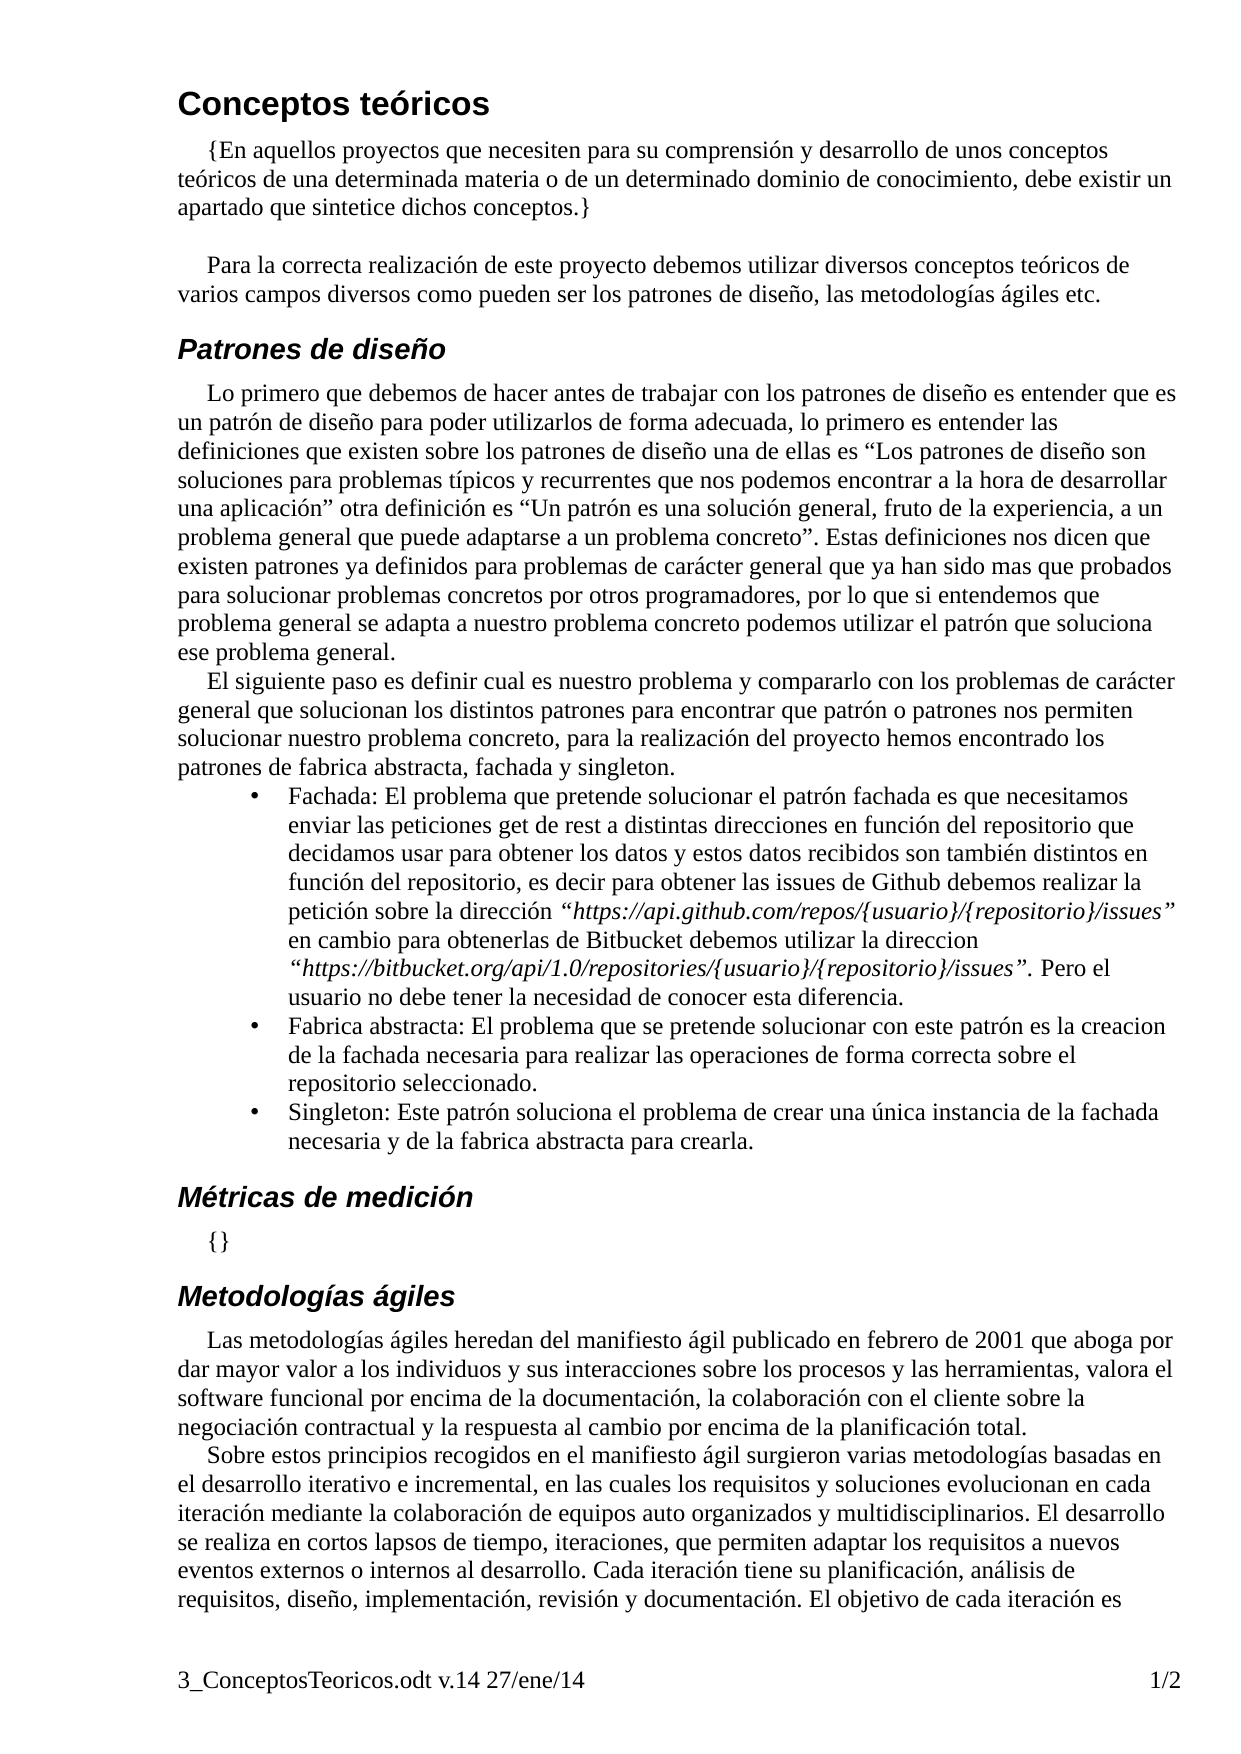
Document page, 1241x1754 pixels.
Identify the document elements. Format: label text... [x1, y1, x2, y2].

text El siguiente paso es definir cual es nuestro problema y compararlo con los problemas de carácter general que solucionan los distintos patrones para encontrar que patrón o patrones nos permiten solucionar nuestro problema concreto, para la realización del proyecto hemos encontrado los patrones de fabrica abstracta, fachada y singleton. [177, 666, 1181, 781]
text Lo primero que debemos de hacer antes de trabajar con los patrones de diseño es entender que es un patrón de diseño para poder utilizarlos de forma adecuada, lo primero es entender las definiciones que existen sobre los patrones de diseño una de ellas es “Los patrones de diseño son soluciones para problemas típicos y recurrentes que nos podemos encontrar a la hora de desarrollar una aplicación” otra definición es “Un patrón es una solución general, fruto de la experiencia, a un problema general que puede adaptarse a un problema concreto”. Estas definiciones nos dicen que existen patrones ya definidos para problemas de carácter general que ya han sido mas que probados para solucionar problemas concretos por otros programadores, por lo que si entendemos que problema general se adapta a nuestro problema concreto podemos utilizar el patrón que soluciona ese problema general. [177, 378, 1181, 666]
text Para la correcta realización de este proyecto debemos utilizar diversos conceptos teóricos de varios campos diversos como pueden ser los patrones de diseño, las metodologías ágiles etc. [177, 250, 1181, 307]
subtitle Conceptos teóricos [177, 84, 1181, 122]
subtitle Metodologías ágiles [177, 1279, 1181, 1313]
subtitle Métricas de medición [177, 1180, 1181, 1213]
subtitle Patrones de diseño [177, 332, 1181, 366]
text Sobre estos principios recogidos en el manifiesto ágil surgieron varias metodologías basadas en el desarrollo iterativo e incremental, en las cuales los requisitos y soluciones evolucionan en cada iteración mediante la colaboración de equipos auto organizados y multidisciplinarios. El desarrollo se realiza en cortos lapsos de tiempo, iteraciones, que permiten adaptar los requisitos a nuevos eventos externos o internos al desarrollo. Cada iteración tiene su planificación, análisis de requisitos, diseño, implementación, revisión y documentación. El objetivo de cada iteración es [177, 1441, 1181, 1613]
text Las metodologías ágiles heredan del manifiesto ágil publicado en febrero de 2001 que aboga por dar mayor valor a los individuos y sus interacciones sobre los procesos y las herramientas, valora el software funcional por encima de la documentación, la colaboración con el cliente sobre la negociación contractual y la respuesta al cambio por encima de la planificación total. [177, 1326, 1181, 1441]
list Singleton: Este patrón soluciona el problema de crear una única instancia de la fachada necesaria y de la fabrica abstracta para crearla. [250, 1097, 1181, 1155]
list Fachada: El problema que pretende solucionar el patrón fachada es que necesitamos enviar las peticiones get de rest a distintas direcciones en función del repositorio que decidamos usar para obtener los datos y estos datos recibidos son también distintos en función del repositorio, es decir para obtener las issues de Github debemos realizar la petición sobre la dirección “https://api.github.com/repos/{usuario}/{repositorio}/issues” en cambio para obtenerlas de Bitbucket debemos utilizar la direccion “https://bitbucket.org/api/1.0/repositories/{usuario}/{repositorio}/issues”. Pero el usuario no debe tener la necesidad de conocer esta diferencia. [250, 781, 1181, 1011]
list Fabrica abstracta: El problema que se pretende solucionar con este patrón es la creacion de la fachada necesaria para realizar las operaciones de forma correcta sobre el repositorio seleccionado. [250, 1011, 1181, 1097]
text {En aquellos proyectos que necesiten para su comprensión y desarrollo de unos conceptos teóricos de una determinada materia o de un determinado dominio de conocimiento, debe existir un apartado que sintetice dichos conceptos.} [177, 135, 1181, 221]
text {} [177, 1226, 1181, 1254]
